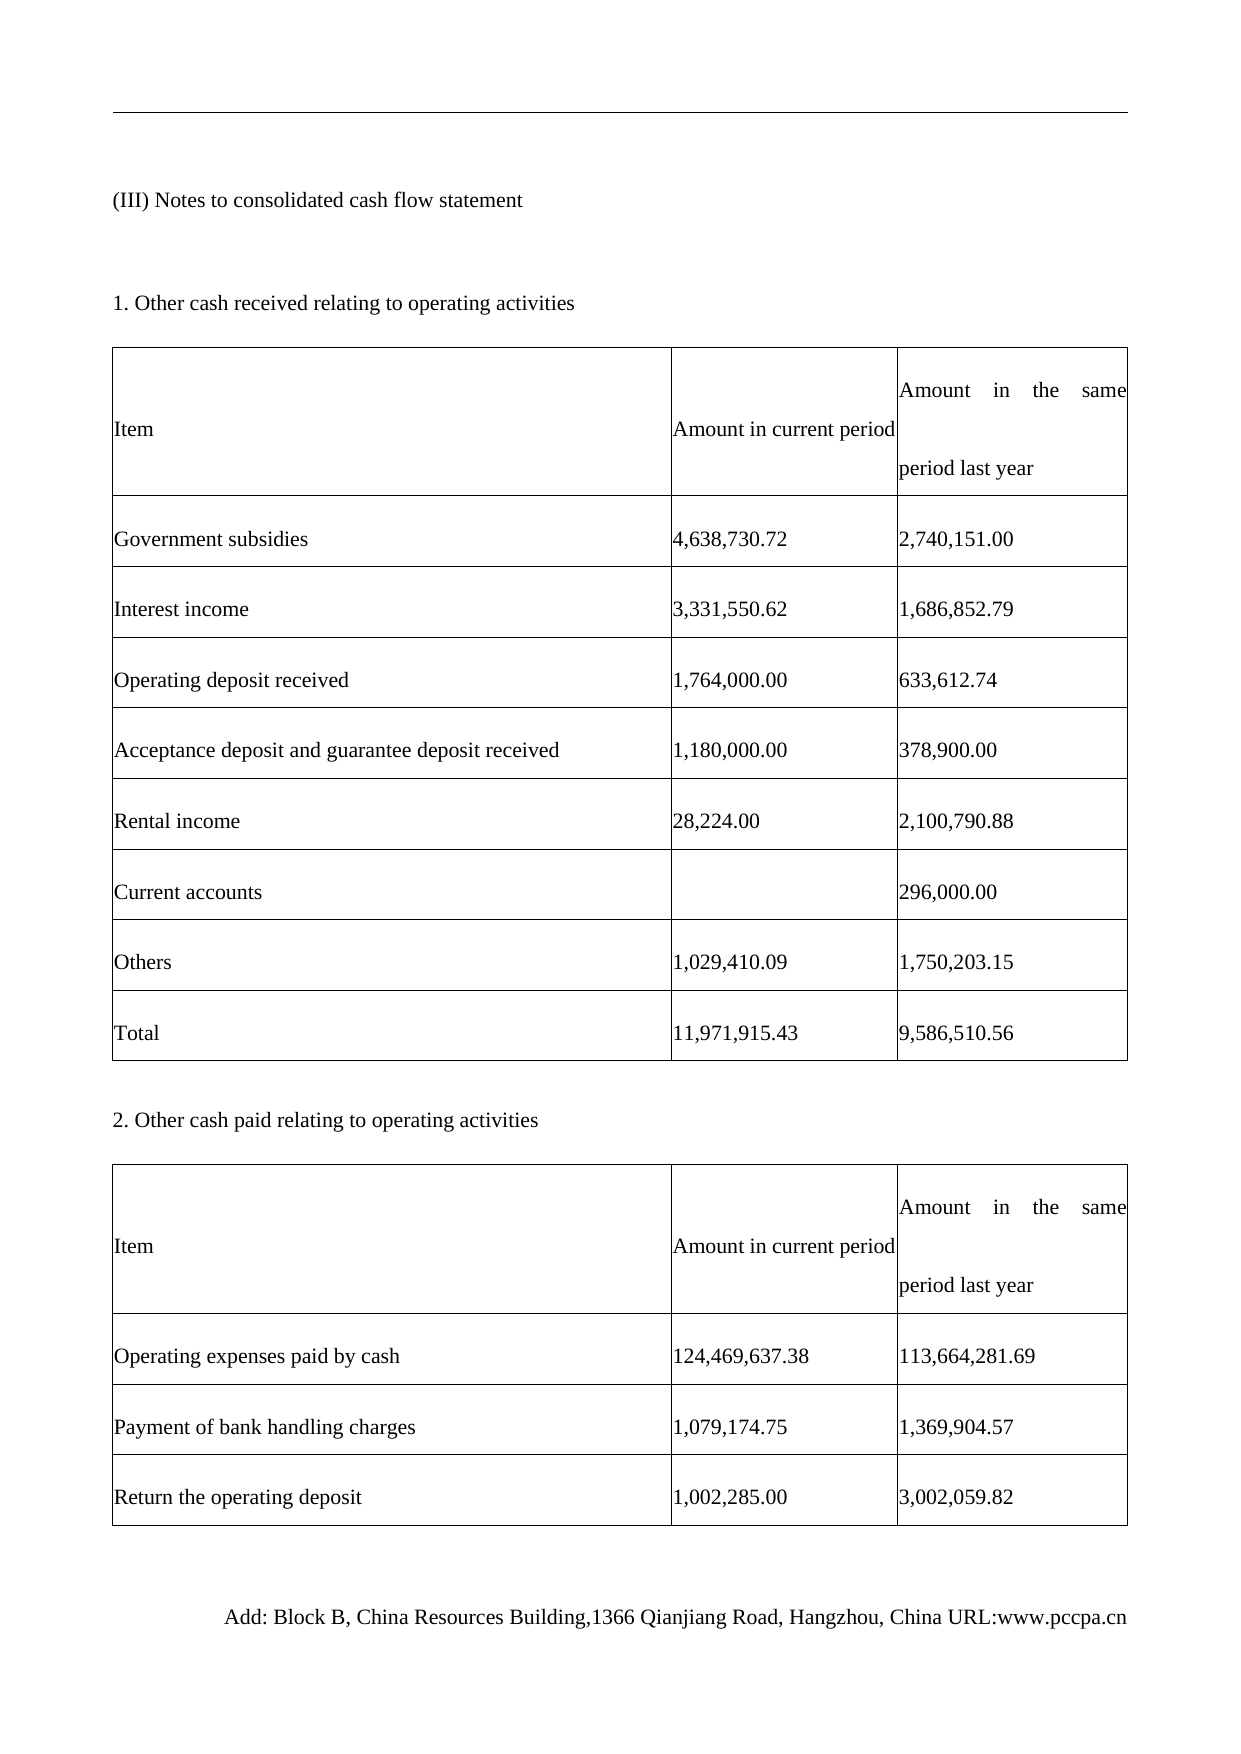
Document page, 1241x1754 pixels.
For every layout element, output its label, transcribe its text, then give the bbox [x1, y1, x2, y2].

table_cell 2,100,790.88 [898, 779, 1127, 848]
table_cell 3,002,059.82 [898, 1455, 1127, 1525]
text 1. Other cash received relating to operating activities [112, 261, 1128, 323]
table_cell 2,740,151.00 [898, 496, 1127, 566]
table_cell Others [113, 920, 671, 990]
table_header Amount in current period [672, 348, 897, 495]
table_cell 1,764,000.00 [672, 638, 897, 707]
text (III) Notes to consolidated cash flow statement [112, 158, 1128, 221]
table_cell 1,002,285.00 [672, 1455, 897, 1525]
table_header Item [113, 1165, 671, 1313]
table_cell 378,900.00 [898, 708, 1127, 778]
table_cell Return the operating deposit [113, 1455, 671, 1525]
table_cell 1,686,852.79 [898, 567, 1127, 637]
table_cell 1,750,203.15 [898, 920, 1127, 990]
table_cell Operating expenses paid by cash [113, 1314, 671, 1383]
table_cell 1,029,410.09 [672, 920, 897, 990]
table_cell 4,638,730.72 [672, 496, 897, 566]
table_header Amount in the same period last year [898, 348, 1127, 495]
table_cell Interest income [113, 567, 671, 637]
table_header Amount in current period [672, 1165, 897, 1313]
table_cell Acceptance deposit and guarantee deposit received [113, 708, 671, 778]
table_cell Current accounts [113, 850, 671, 919]
table_cell 124,469,637.38 [672, 1314, 897, 1383]
table_cell 1,079,174.75 [672, 1385, 897, 1454]
table_cell 1,180,000.00 [672, 708, 897, 778]
table_cell 113,664,281.69 [898, 1314, 1127, 1383]
table_cell Operating deposit received [113, 638, 671, 707]
table_cell Payment of bank handling charges [113, 1385, 671, 1454]
table_cell Government subsidies [113, 496, 671, 566]
table_cell 9,586,510.56 [898, 991, 1127, 1060]
table_cell 296,000.00 [898, 850, 1127, 919]
table_header Item [113, 348, 671, 495]
table_cell 1,369,904.57 [898, 1385, 1127, 1454]
table_cell 11,971,915.43 [672, 991, 897, 1060]
table_cell [672, 850, 897, 919]
table_cell Total [113, 991, 671, 1060]
table_cell 28,224.00 [672, 779, 897, 848]
table_cell 633,612.74 [898, 638, 1127, 707]
table_header Amount in the same period last year [898, 1165, 1127, 1313]
table_cell 3,331,550.62 [672, 567, 897, 637]
text 2. Other cash paid relating to operating activities [112, 1078, 1128, 1141]
table_cell Rental income [113, 779, 671, 848]
